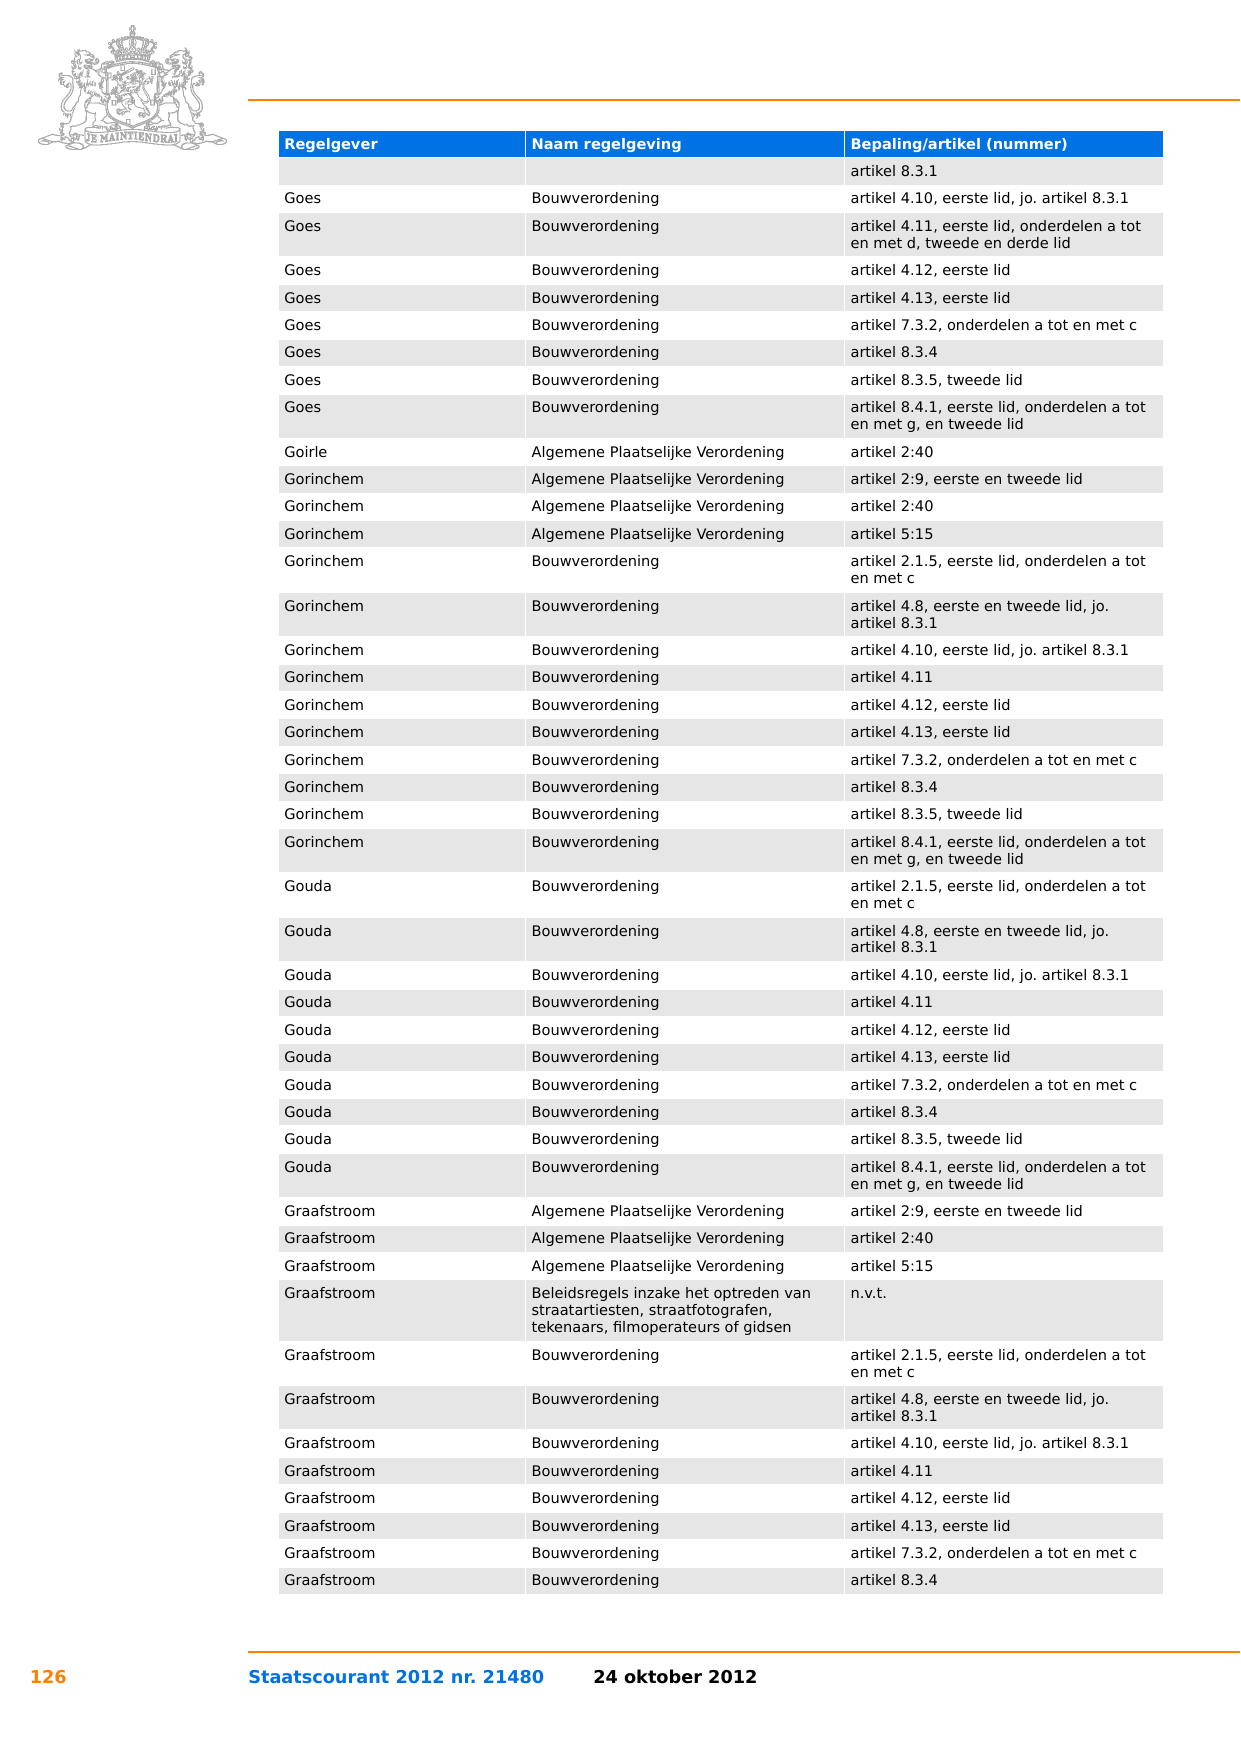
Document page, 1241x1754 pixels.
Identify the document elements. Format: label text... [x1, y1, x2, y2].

table_cell Bouwverordening [526, 258, 844, 284]
table_cell artikel 2.1.5, eerste lid, onderdelen a tot en met c [845, 873, 1163, 917]
table_cell Bouwverordening [526, 990, 844, 1016]
table_cell Goes [279, 395, 525, 438]
table_cell artikel 4.12, eerste lid [845, 1485, 1163, 1512]
table_cell artikel 2:40 [845, 439, 1163, 465]
table_cell Goes [279, 186, 525, 212]
table_cell artikel 8.3.4 [845, 340, 1163, 366]
table_cell Algemene Plaatselijke Verordening [526, 1253, 844, 1279]
table_header Regelgever [279, 131, 525, 157]
table_cell Bouwverordening [526, 692, 844, 718]
table_cell artikel 4.10, eerste lid, jo. artikel 8.3.1 [845, 637, 1163, 663]
table_cell artikel 4.10, eerste lid, jo. artikel 8.3.1 [845, 1431, 1163, 1457]
table_cell artikel 8.3.5, tweede lid [845, 802, 1163, 828]
table_cell [526, 158, 844, 185]
table_cell Bouwverordening [526, 962, 844, 988]
table_cell Graafstroom [279, 1568, 525, 1594]
table_cell Bouwverordening [526, 312, 844, 339]
table_cell Bouwverordening [526, 1540, 844, 1566]
table_cell artikel 4.8, eerste en tweede lid, jo. artikel 8.3.1 [845, 593, 1163, 636]
table_cell Bouwverordening [526, 829, 844, 872]
table_cell Bouwverordening [526, 1485, 844, 1512]
table_cell Graafstroom [279, 1540, 525, 1566]
table_cell Graafstroom [279, 1485, 525, 1512]
table_cell Gorinchem [279, 802, 525, 828]
table_cell artikel 4.10, eerste lid, jo. artikel 8.3.1 [845, 962, 1163, 988]
table_header Naam regelgeving [526, 131, 844, 157]
table_cell Bouwverordening [526, 873, 844, 917]
table_cell artikel 8.4.1, eerste lid, onderdelen a tot en met g, en tweede lid [845, 829, 1163, 872]
table_cell Graafstroom [279, 1226, 525, 1252]
table_cell Bouwverordening [526, 774, 844, 801]
table_cell Algemene Plaatselijke Verordening [526, 466, 844, 493]
table_cell artikel 7.3.2, onderdelen a tot en met c [845, 1072, 1163, 1098]
table_cell artikel 2:9, eerste en tweede lid [845, 1198, 1163, 1224]
table_cell Bouwverordening [526, 340, 844, 366]
table_cell Goes [279, 312, 525, 339]
table_cell Gorinchem [279, 774, 525, 801]
table_cell artikel 4.12, eerste lid [845, 1017, 1163, 1043]
table_cell artikel 8.3.4 [845, 1099, 1163, 1125]
table_cell Goes [279, 340, 525, 366]
table_cell artikel 8.3.4 [845, 774, 1163, 801]
picture [38, 25, 227, 150]
table_cell Gorinchem [279, 637, 525, 663]
table_cell [279, 158, 525, 185]
table_cell Bouwverordening [526, 549, 844, 592]
table_cell Gouda [279, 990, 525, 1016]
table_cell Bouwverordening [526, 802, 844, 828]
table_cell artikel 8.4.1, eerste lid, onderdelen a tot en met g, en tweede lid [845, 395, 1163, 438]
table_cell Gouda [279, 1154, 525, 1197]
table_cell Gorinchem [279, 692, 525, 718]
table_cell Gorinchem [279, 549, 525, 592]
table_cell Gouda [279, 918, 525, 961]
table_cell Bouwverordening [526, 747, 844, 773]
table_cell Algemene Plaatselijke Verordening [526, 1226, 844, 1252]
table_cell Bouwverordening [526, 1017, 844, 1043]
table_cell Bouwverordening [526, 395, 844, 438]
table_cell artikel 7.3.2, onderdelen a tot en met c [845, 312, 1163, 339]
table_cell artikel 8.3.5, tweede lid [845, 367, 1163, 393]
table_cell Gorinchem [279, 747, 525, 773]
table_cell artikel 2:9, eerste en tweede lid [845, 466, 1163, 493]
table_cell Bouwverordening [526, 665, 844, 691]
table_cell artikel 4.13, eerste lid [845, 1513, 1163, 1539]
table_cell Bouwverordening [526, 918, 844, 961]
table_cell Gouda [279, 1017, 525, 1043]
table_cell Bouwverordening [526, 1099, 844, 1125]
table_cell artikel 4.11 [845, 990, 1163, 1016]
table_cell Algemene Plaatselijke Verordening [526, 1198, 844, 1224]
table_cell Bouwverordening [526, 1431, 844, 1457]
table_cell Graafstroom [279, 1280, 525, 1341]
table_cell artikel 8.4.1, eerste lid, onderdelen a tot en met g, en tweede lid [845, 1154, 1163, 1197]
table_cell Goirle [279, 439, 525, 465]
table_cell Bouwverordening [526, 1126, 844, 1153]
table_cell Bouwverordening [526, 1513, 844, 1539]
table_cell artikel 4.11, eerste lid, onderdelen a tot en met d, tweede en derde lid [845, 213, 1163, 256]
table_cell artikel 4.13, eerste lid [845, 285, 1163, 311]
table_cell Graafstroom [279, 1431, 525, 1457]
table_cell Graafstroom [279, 1386, 525, 1429]
table_cell artikel 7.3.2, onderdelen a tot en met c [845, 747, 1163, 773]
table_cell artikel 4.11 [845, 1458, 1163, 1484]
table_cell Bouwverordening [526, 1154, 844, 1197]
table_cell Bouwverordening [526, 719, 844, 746]
table_cell Bouwverordening [526, 1044, 844, 1071]
table_cell artikel 2:40 [845, 1226, 1163, 1252]
table_cell Gouda [279, 1126, 525, 1153]
table_cell Bouwverordening [526, 1072, 844, 1098]
table_cell Bouwverordening [526, 1458, 844, 1484]
table_cell artikel 2.1.5, eerste lid, onderdelen a tot en met c [845, 1342, 1163, 1385]
table_cell Bouwverordening [526, 285, 844, 311]
table_cell Graafstroom [279, 1513, 525, 1539]
table_cell artikel 4.13, eerste lid [845, 719, 1163, 746]
table_cell Graafstroom [279, 1458, 525, 1484]
table_cell Gouda [279, 1044, 525, 1071]
table_cell Gorinchem [279, 665, 525, 691]
table_cell artikel 7.3.2, onderdelen a tot en met c [845, 1540, 1163, 1566]
table_cell Gouda [279, 962, 525, 988]
table_cell Beleidsregels inzake het optreden van straatartiesten, straatfotografen, tekenaars, filmoperateurs of gidsen [526, 1280, 844, 1341]
table_cell artikel 8.3.1 [845, 158, 1163, 185]
table_cell artikel 4.10, eerste lid, jo. artikel 8.3.1 [845, 186, 1163, 212]
table_cell Bouwverordening [526, 1342, 844, 1385]
table_cell artikel 5:15 [845, 1253, 1163, 1279]
table_cell Gorinchem [279, 719, 525, 746]
table_cell artikel 4.13, eerste lid [845, 1044, 1163, 1071]
table_cell artikel 4.11 [845, 665, 1163, 691]
table_cell Goes [279, 367, 525, 393]
table_cell Graafstroom [279, 1198, 525, 1224]
table_cell artikel 4.8, eerste en tweede lid, jo. artikel 8.3.1 [845, 918, 1163, 961]
table_cell Bouwverordening [526, 593, 844, 636]
table_cell Bouwverordening [526, 186, 844, 212]
table_cell artikel 8.3.5, tweede lid [845, 1126, 1163, 1153]
table_cell Gouda [279, 873, 525, 917]
table_cell Graafstroom [279, 1253, 525, 1279]
table_cell Bouwverordening [526, 637, 844, 663]
table_cell Gorinchem [279, 521, 525, 547]
table_cell Gouda [279, 1099, 525, 1125]
table_cell Goes [279, 258, 525, 284]
table_cell artikel 4.12, eerste lid [845, 692, 1163, 718]
table_cell Gorinchem [279, 466, 525, 493]
table_cell Bouwverordening [526, 213, 844, 256]
table_cell Algemene Plaatselijke Verordening [526, 494, 844, 520]
table_cell Gorinchem [279, 593, 525, 636]
table_cell artikel 2.1.5, eerste lid, onderdelen a tot en met c [845, 549, 1163, 592]
table_cell Gorinchem [279, 494, 525, 520]
table_cell Gorinchem [279, 829, 525, 872]
table_cell Goes [279, 285, 525, 311]
table_cell artikel 2:40 [845, 494, 1163, 520]
table_cell artikel 4.12, eerste lid [845, 258, 1163, 284]
table_cell Goes [279, 213, 525, 256]
table_header Bepaling/artikel (nummer) [845, 131, 1163, 157]
table_cell n.v.t. [845, 1280, 1163, 1341]
table_cell Graafstroom [279, 1342, 525, 1385]
table_cell Gouda [279, 1072, 525, 1098]
table_cell Bouwverordening [526, 1568, 844, 1594]
table_cell artikel 4.8, eerste en tweede lid, jo. artikel 8.3.1 [845, 1386, 1163, 1429]
table_cell Algemene Plaatselijke Verordening [526, 521, 844, 547]
table_cell Bouwverordening [526, 1386, 844, 1429]
table_cell artikel 5:15 [845, 521, 1163, 547]
table_cell Algemene Plaatselijke Verordening [526, 439, 844, 465]
table_cell artikel 8.3.4 [845, 1568, 1163, 1594]
table_cell Bouwverordening [526, 367, 844, 393]
